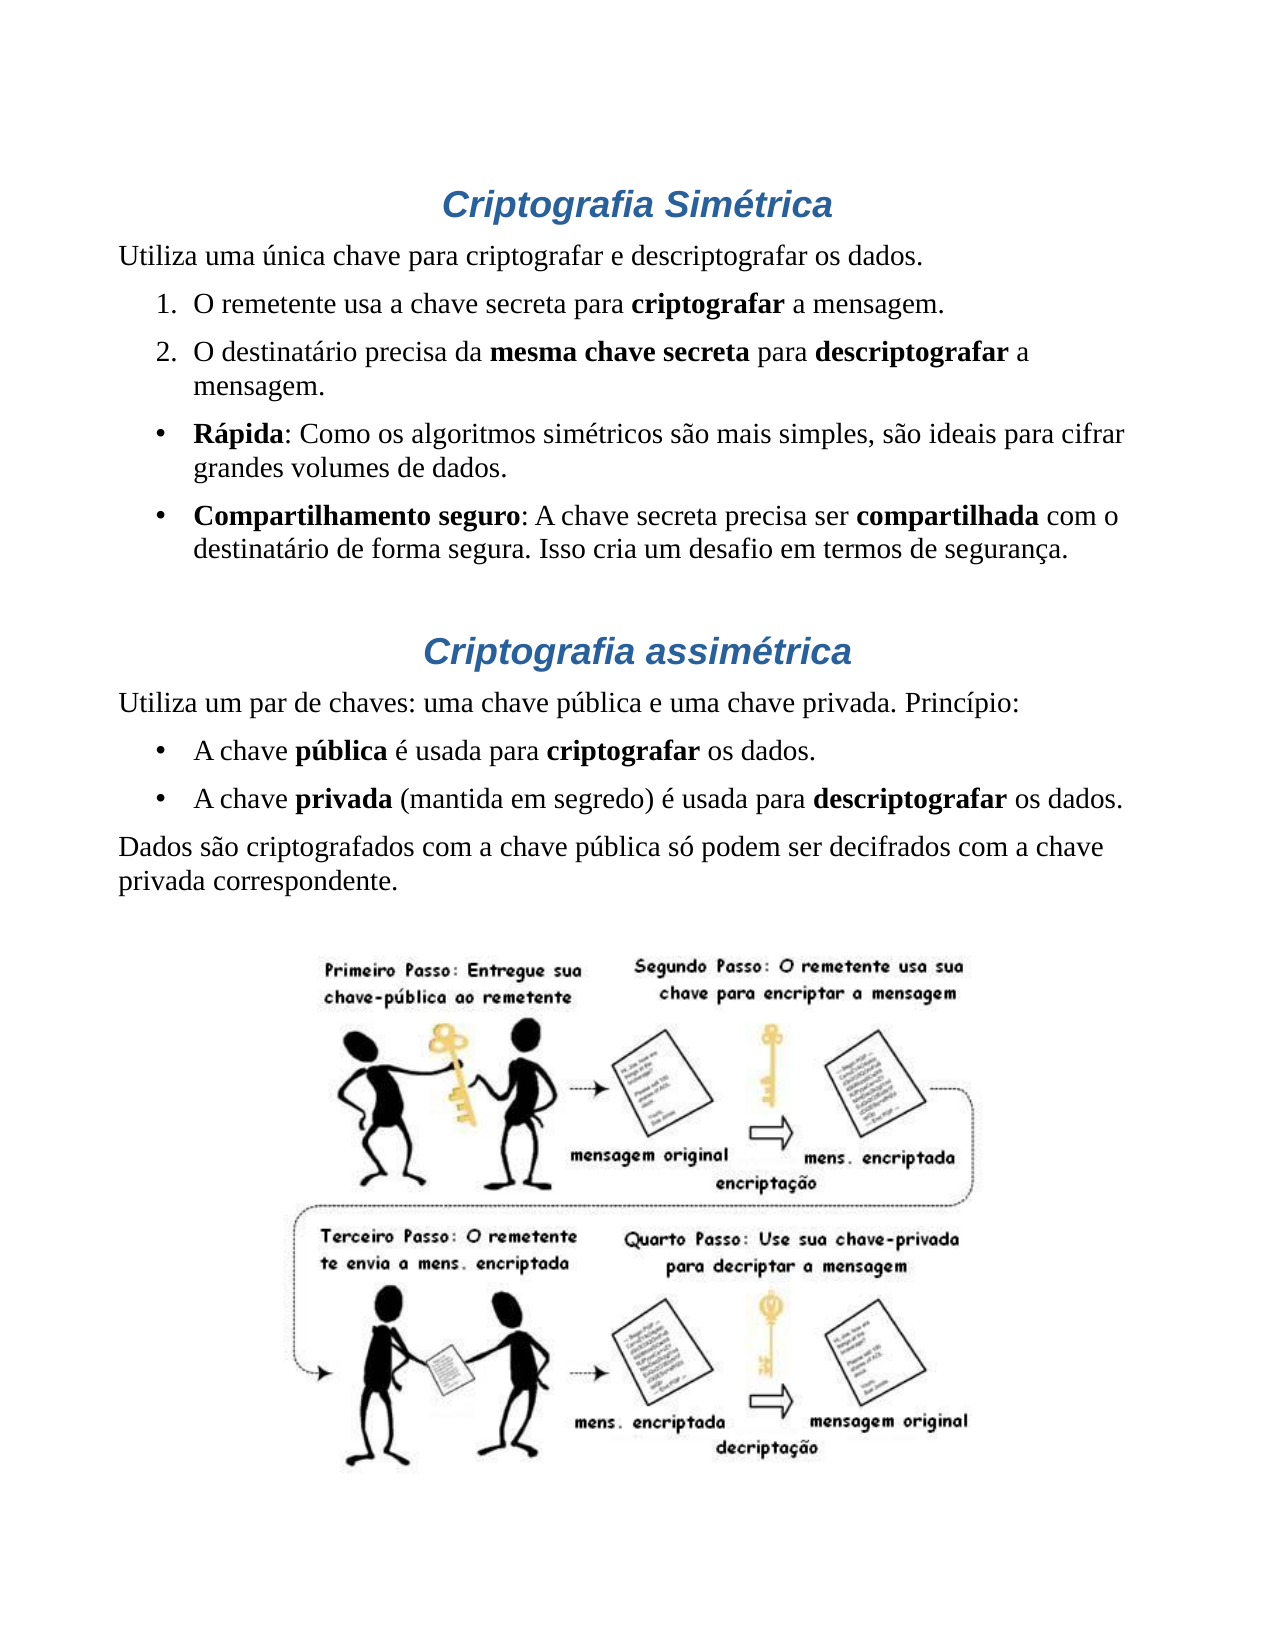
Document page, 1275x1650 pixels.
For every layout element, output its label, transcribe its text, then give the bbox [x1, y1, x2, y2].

list A chave privada (mantida em segredo) é usada para descriptografar os dados. [156, 781, 1157, 815]
list O destinatário precisa da mesma chave secreta para descriptografar a mensagem. [156, 334, 1157, 402]
text Utiliza um par de chaves: uma chave pública e uma chave privada. Princípio: [118, 685, 1157, 718]
list Compartilhamento seguro: A chave secreta precisa ser compartilhada com o destinatário de forma segura. Isso cria um desafio em termos de segurança. [156, 498, 1157, 565]
subtitle Criptografia Simétrica [118, 183, 1157, 226]
subtitle Criptografia assimétrica [118, 629, 1157, 672]
list O remetente usa a chave secreta para criptografar a mensagem. [156, 286, 1157, 320]
picture [250, 911, 1025, 1509]
text Dados são criptografados com a chave pública só podem ser decifrados com a chave privada correspondente. [118, 829, 1157, 897]
list Rápida: Como os algoritmos simétricos são mais simples, são ideais para cifrar grandes volumes de dados. [156, 416, 1157, 483]
text Utiliza uma única chave para criptografar e descriptografar os dados. [118, 238, 1157, 272]
list A chave pública é usada para criptografar os dados. [156, 733, 1157, 767]
